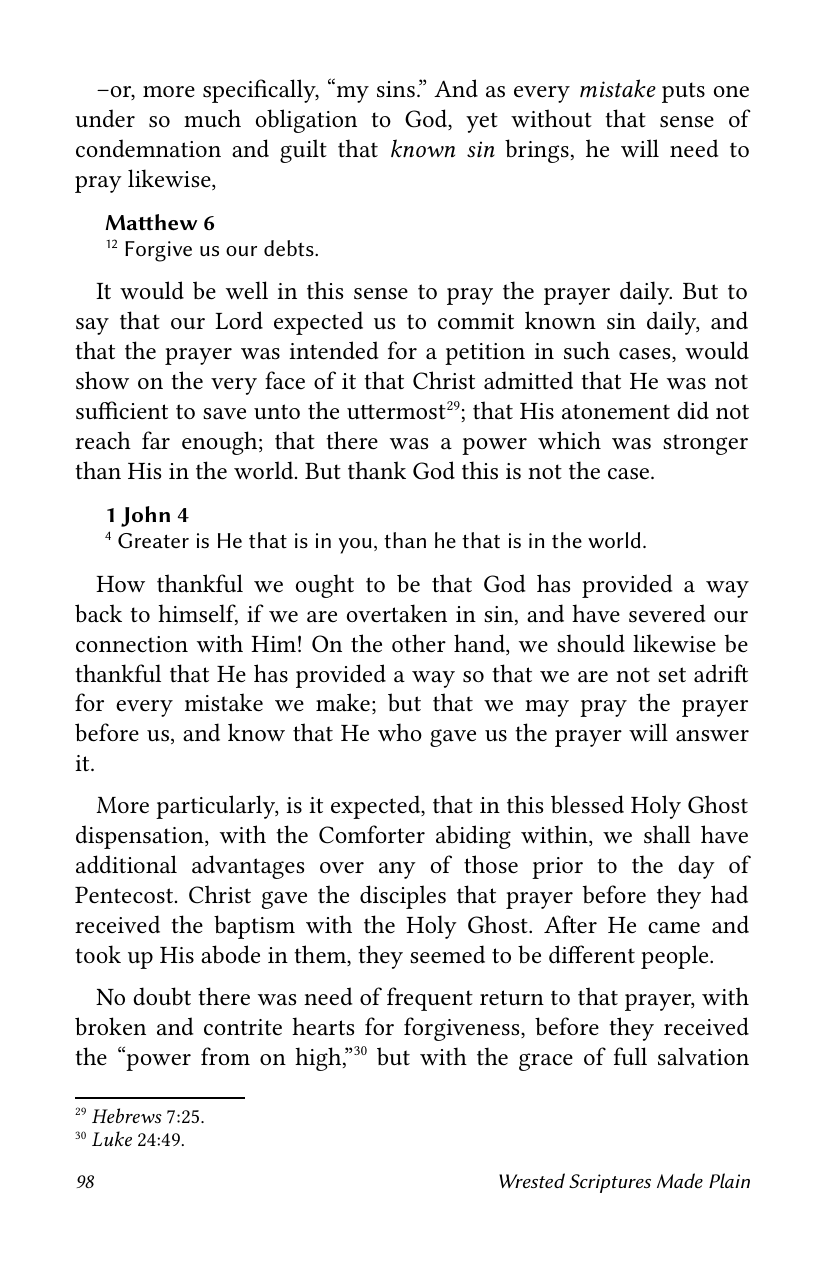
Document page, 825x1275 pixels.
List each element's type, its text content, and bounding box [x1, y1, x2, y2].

text Hebrews 7:25. [75, 1104, 750, 1128]
text How thankful we ought to be that God has provided a way back to himself, if we are overtaken in sin, and have severed our connection with Him! On the other hand, we should likewise be thankful that He has provided a way so that we are not set adrift for every mistake we make; but that we may pray the prayer before us, and know that He who gave us the prayer will answer it. [75, 570, 750, 778]
text 4 Greater is He that is in you, than he that is in the world. [105, 528, 720, 554]
text More particularly, is it expected, that in this blessed Holy Ghost dispensation, with the Comforter abiding within, we shall have additional advantages over any of those prior to the day of Pentecost. Christ gave the disciples that prayer before they had received the baptism with the Holy Ghost. After He came and took up His abode in them, they seemed to be different people. [75, 791, 750, 969]
text Matthew 6 [105, 209, 750, 236]
text 12 Forgive us our debts. [105, 236, 720, 262]
text No doubt there was need of frequent return to that prayer, with broken and contrite hearts for forgiveness, before they received the “power from on high,” but with the grace of full salvation [75, 983, 750, 1071]
text 1 John 4 [105, 502, 750, 528]
text It would be well in this sense to pray the prayer daily. But to say that our Lord expected us to commit known sin daily, and that the prayer was intended for a petition in such cases, would show on the very face of it that Christ admitted that He was not sufficient to save unto the uttermost; that His atonement did not reach far enough; that there was a power which was stronger than His in the world. But thank God this is not the case. [75, 278, 750, 486]
text Luke 24:49. [75, 1128, 750, 1152]
text –or, more specifically, “my sins.” And as every mistake puts one under so much obligation to God, yet without that sense of condemnation and guilt that known sin brings, he will need to pray likewise, [75, 75, 750, 193]
